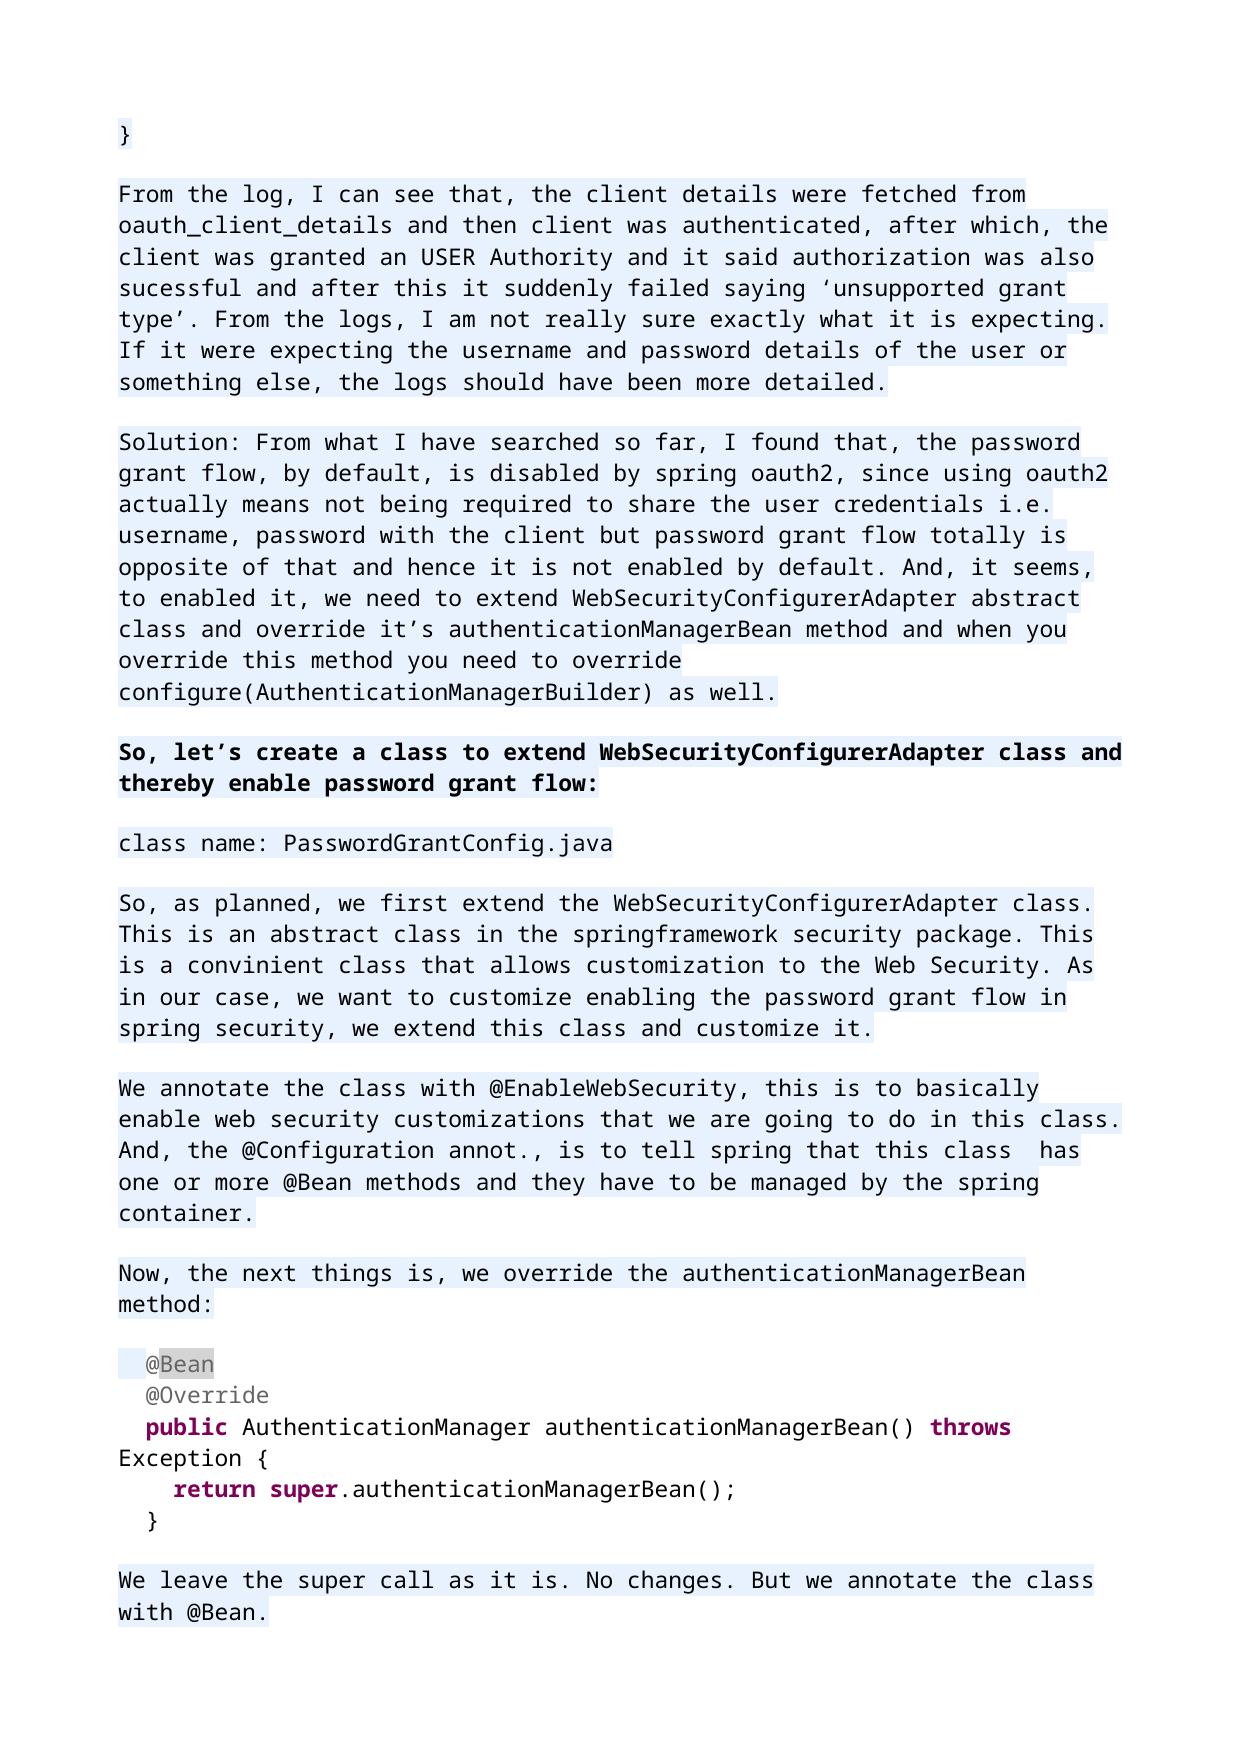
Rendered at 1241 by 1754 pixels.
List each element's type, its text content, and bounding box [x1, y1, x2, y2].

text @Bean [118, 1348, 1122, 1379]
text @Override [118, 1379, 1122, 1411]
text Now, the next things is, we override the authenticationManagerBean method: [118, 1257, 1122, 1319]
text So, let’s create a class to extend WebSecurityConfigurerAdapter class and thereby enable password grant flow: [118, 736, 1122, 798]
text So, as planned, we first extend the WebSecurityConfigurerAdapter class. This is an abstract class in the springframework security package. This is a convinient class that allows customization to the Web Security. As in our case, we want to customize enabling the password grant flow in spring security, we extend this class and customize it. [118, 887, 1122, 1043]
text Solution: From what I have searched so far, I found that, the password grant flow, by default, is disabled by spring oauth2, since using oauth2 actually means not being required to share the user credentials i.e. username, password with the client but password grant flow totally is opposite of that and hence it is not enabled by default. And, it seems, to enabled it, we need to extend WebSecurityConfigurerAdapter abstract class and override it’s authenticationManagerBean method and when you override this method you need to override configure(AuthenticationManagerBuilder) as well. [118, 426, 1122, 707]
text class name: PasswordGrantConfig.java [118, 827, 1122, 858]
text } [118, 1504, 1122, 1536]
text } [118, 118, 1122, 149]
text return super.authenticationManagerBean(); [118, 1473, 1122, 1504]
text We leave the super call as it is. No changes. But we annotate the class with @Bean. [118, 1564, 1122, 1627]
text From the log, I can see that, the client details were fetched from oauth_client_details and then client was authenticated, after which, the client was granted an USER Authority and it said authorization was also sucessful and after this it suddenly failed saying ‘unsupported grant type’. From the logs, I am not really sure exactly what it is expecting. If it were expecting the username and password details of the user or something else, the logs should have been more detailed. [118, 178, 1122, 397]
text We annotate the class with @EnableWebSecurity, this is to basically enable web security customizations that we are going to do in this class. And, the @Configuration annot., is to tell spring that this class has one or more @Bean methods and they have to be managed by the spring container. [118, 1072, 1122, 1228]
text public AuthenticationManager authenticationManagerBean() throws Exception { [118, 1411, 1122, 1473]
